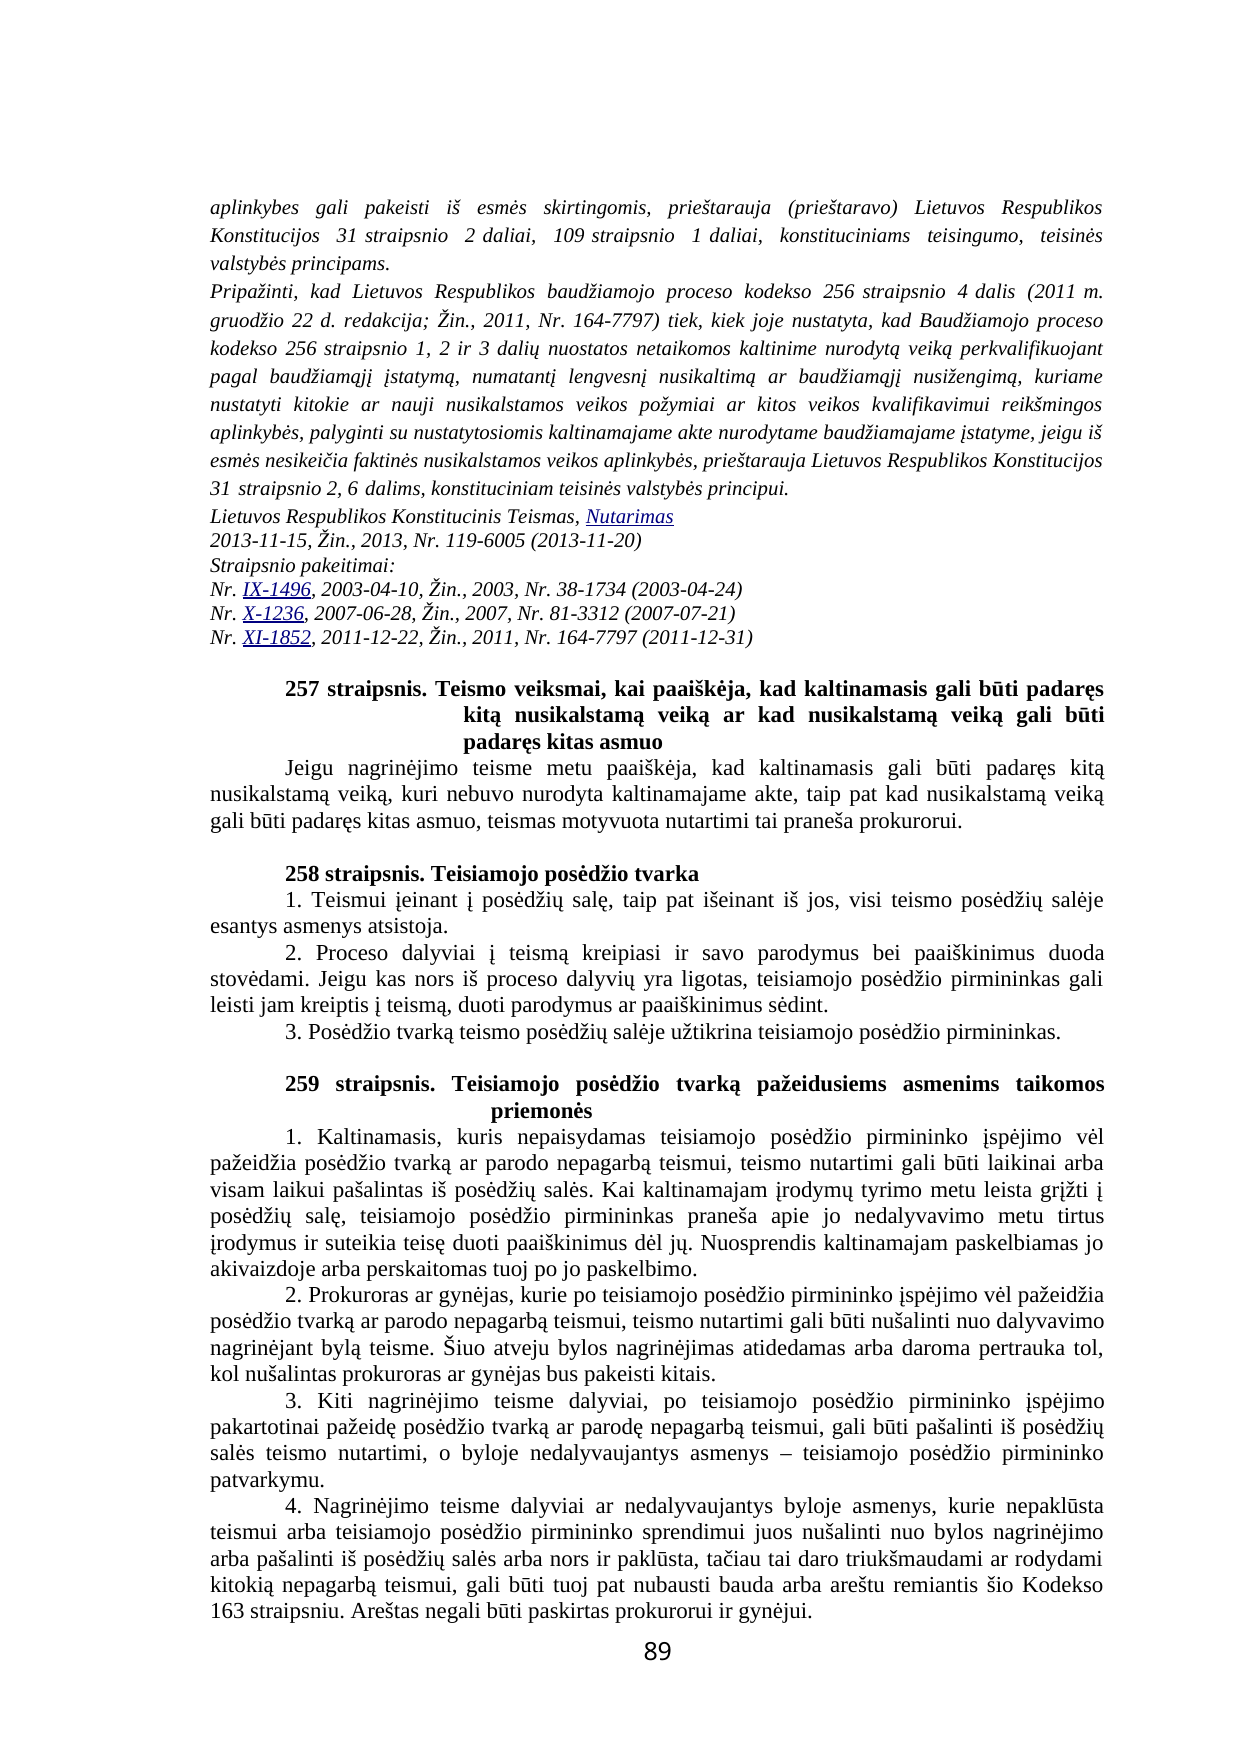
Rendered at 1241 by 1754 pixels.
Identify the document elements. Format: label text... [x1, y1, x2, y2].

text Straipsnio pakeitimai: [210, 552, 1106, 577]
text 3. Posėdžio tvarką teismo posėdžių salėje užtikrina teisiamojo posėdžio pirmininkas. [210, 1018, 1106, 1044]
text Nr. X-1236, 2007-06-28, Žin., 2007, Nr. 81-3312 (2007-07-21) [210, 601, 1106, 625]
text 259 straipsnis. Teisiamojo posėdžio tvarką pažeidusiems asmenims taikomos priemonės [285, 1070, 1106, 1123]
text Nr. IX-1496, 2003-04-10, Žin., 2003, Nr. 38-1734 (2003-04-24) [210, 577, 1106, 601]
text 2013-11-15, Žin., 2013, Nr. 119-6005 (2013-11-20) [210, 528, 1106, 552]
text 2. Prokuroras ar gynėjas, kurie po teisiamojo posėdžio pirmininko įspėjimo vėl pažeidžia posėdžio tvarką ar parodo nepagarbą teismui, teismo nutartimi gali būti nušalinti nuo dalyvavimo nagrinėjant bylą teisme. Šiuo atveju bylos nagrinėjimas atidedamas arba daroma pertrauka tol, kol nušalintas prokuroras ar gynėjas bus pakeisti kitais. [210, 1281, 1106, 1387]
text 4. Nagrinėjimo teisme dalyviai ar nedalyvaujantys byloje asmenys, kurie nepaklūsta teismui arba teisiamojo posėdžio pirmininko sprendimui juos nušalinti nuo bylos nagrinėjimo arba pašalinti iš posėdžių salės arba nors ir paklūsta, tačiau tai daro triukšmaudami ar rodydami kitokią nepagarbą teismui, gali būti tuoj pat nubausti bauda arba areštu remiantis šio Kodekso 163 straipsniu. Areštas negali būti paskirtas prokurorui ir gynėjui. [210, 1492, 1106, 1624]
text 2. Proceso dalyviai į teismą kreipiasi ir savo parodymus bei paaiškinimus duoda stovėdami. Jeigu kas nors iš proceso dalyvių yra ligotas, teisiamojo posėdžio pirmininkas gali leisti jam kreiptis į teismą, duoti parodymus ar paaiškinimus sėdint. [210, 939, 1106, 1018]
text Pripažinti, kad Lietuvos Respublikos baudžiamojo proceso kodekso 256 straipsnio 4 dalis (2011 m. gruodžio 22 d. redakcija; Žin., 2011, Nr. 164-7797) tiek, kiek joje nustatyta, kad Baudžiamojo proceso kodekso 256 straipsnio 1, 2 ir 3 dalių nuostatos netaikomos kaltinime nurodytą veiką perkvalifikuojant pagal baudžiamąjį įstatymą, numatantį lengvesnį nusikaltimą ar baudžiamąjį nusižengimą, kuriame nustatyti kitokie ar nauji nusikalstamos veikos požymiai ar kitos veikos kvalifikavimui reikšmingos aplinkybės, palyginti su nustatytosiomis kaltinamajame akte nurodytame baudžiamajame įstatyme, jeigu iš esmės nesikeičia faktinės nusikalstamos veikos aplinkybės, prieštarauja Lietuvos Respublikos Konstitucijos 31 straipsnio 2, 6 dalims, konstituciniam teisinės valstybės principui. [210, 279, 1106, 500]
text 1. Kaltinamasis, kuris nepaisydamas teisiamojo posėdžio pirmininko įspėjimo vėl pažeidžia posėdžio tvarką ar parodo nepagarbą teismui, teismo nutartimi gali būti laikinai arba visam laikui pašalintas iš posėdžių salės. Kai kaltinamajam įrodymų tyrimo metu leista grįžti į posėdžių salę, teisiamojo posėdžio pirmininkas praneša apie jo nedalyvavimo metu tirtus įrodymus ir suteikia teisę duoti paaiškinimus dėl jų. Nuosprendis kaltinamajam paskelbiamas jo akivaizdoje arba perskaitomas tuoj po jo paskelbimo. [210, 1123, 1106, 1281]
text 1. Teismui įeinant į posėdžių salę, taip pat išeinant iš jos, visi teismo posėdžių salėje esantys asmenys atsistoja. [210, 886, 1106, 939]
text 257 straipsnis. Teismo veiksmai, kai paaiškėja, kad kaltinamasis gali būti padaręs kitą nusikalstamą veiką ar kad nusikalstamą veiką gali būti padaręs kitas asmuo [285, 675, 1106, 754]
text aplinkybes gali pakeisti iš esmės skirtingomis, prieštarauja (prieštaravo) Lietuvos Respublikos Konstitucijos 31 straipsnio 2 daliai, 109 straipsnio 1 daliai, konstituciniams teisingumo, teisinės valstybės principams. [210, 195, 1106, 275]
text Nr. XI-1852, 2011-12-22, Žin., 2011, Nr. 164-7797 (2011-12-31) [210, 625, 1106, 649]
text 258 straipsnis. Teisiamojo posėdžio tvarka [210, 859, 1106, 886]
text 3. Kiti nagrinėjimo teisme dalyviai, po teisiamojo posėdžio pirmininko įspėjimo pakartotinai pažeidę posėdžio tvarką ar parodę nepagarbą teismui, gali būti pašalinti iš posėdžių salės teismo nutartimi, o byloje nedalyvaujantys asmenys – teisiamojo posėdžio pirmininko patvarkymu. [210, 1387, 1106, 1492]
text Jeigu nagrinėjimo teisme metu paaiškėja, kad kaltinamasis gali būti padaręs kitą nusikalstamą veiką, kuri nebuvo nurodyta kaltinamajame akte, taip pat kad nusikalstamą veiką gali būti padaręs kitas asmuo, teismas motyvuota nutartimi tai praneša prokurorui. [210, 754, 1106, 833]
text Lietuvos Respublikos Konstitucinis Teismas, Nutarimas [210, 504, 1106, 528]
